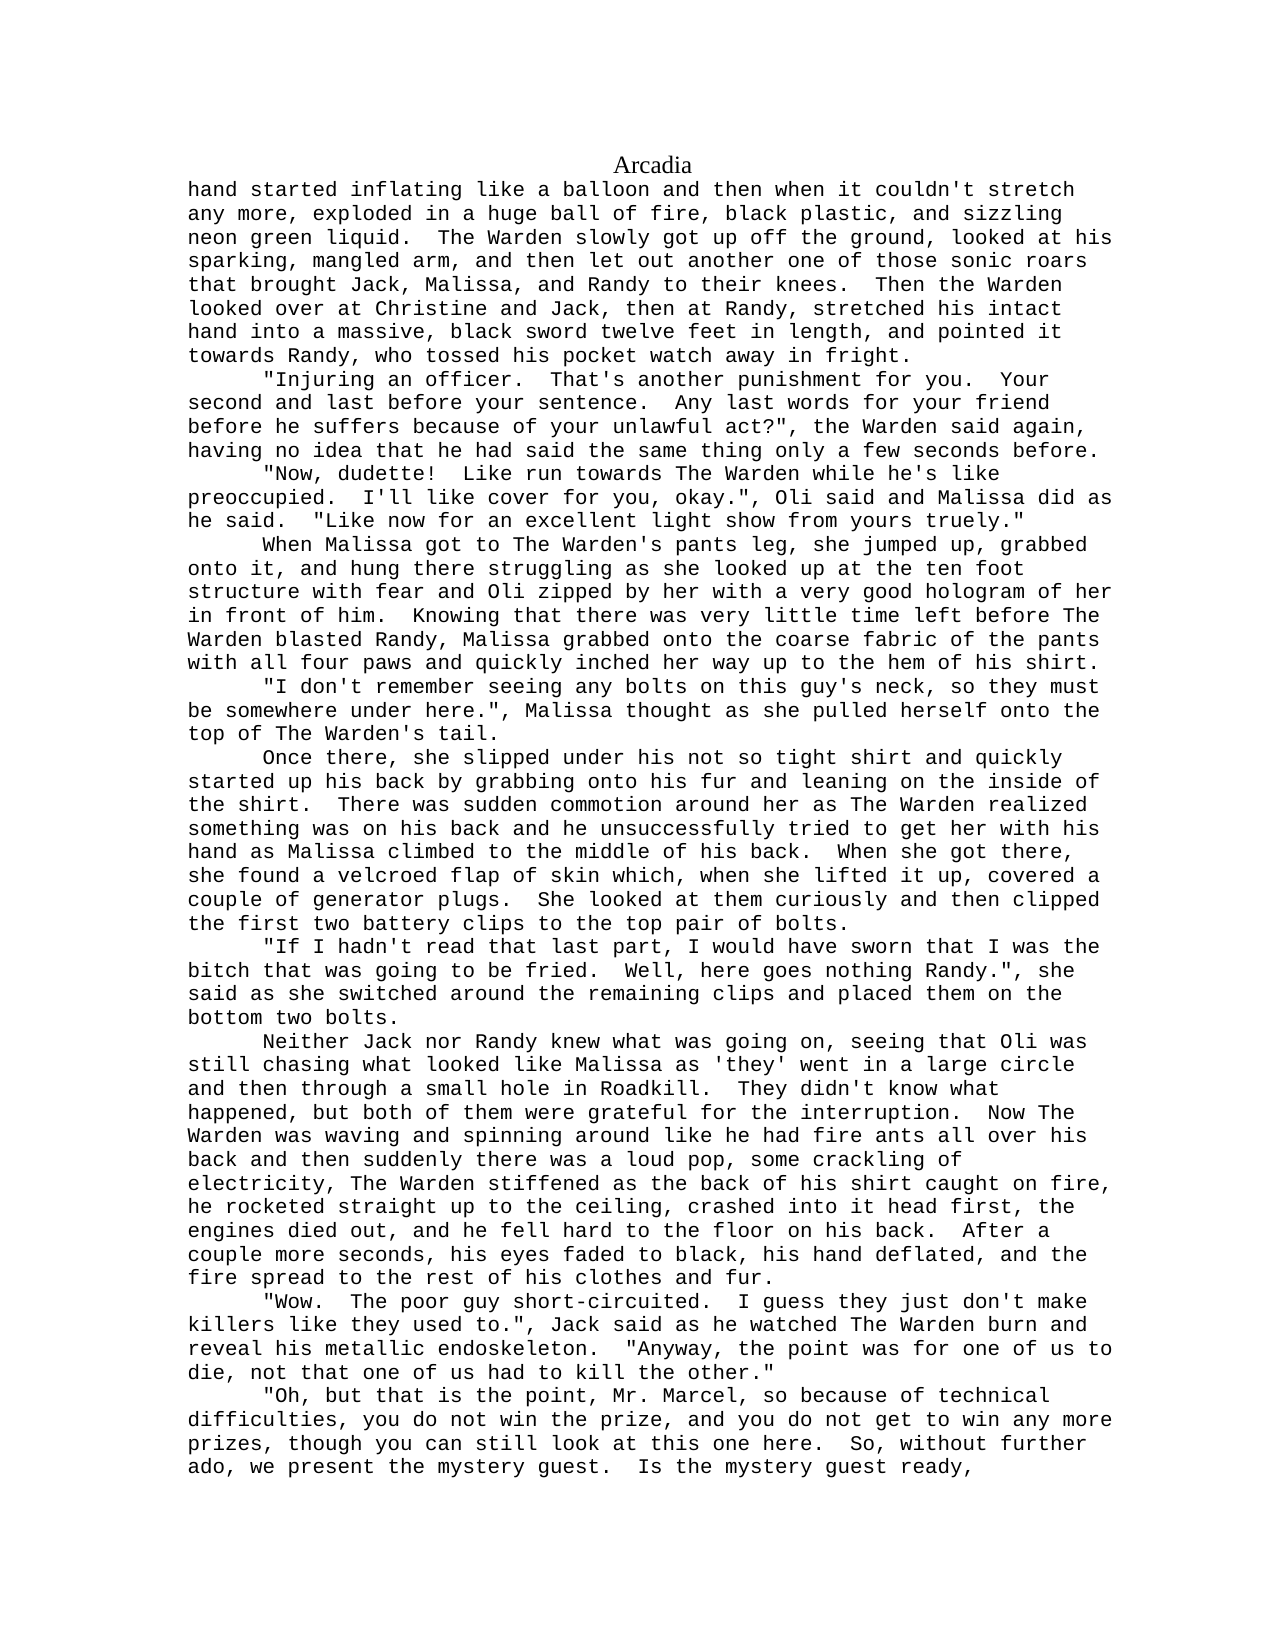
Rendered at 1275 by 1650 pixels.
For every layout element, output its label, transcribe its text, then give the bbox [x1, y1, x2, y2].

text "Oh, but that is the point, Mr. Marcel, so because of technical difficulties, you do not win the prize, and you do not get to win any more prizes, though you can still look at this one here. So, without further ado, we present the mystery guest. Is the mystery guest ready, [187, 1385, 1117, 1480]
text "Wow. The poor guy short-circuited. I guess they just don't make killers like they used to.", Jack said as he watched The Warden burn and reveal his metallic endoskeleton. "Anyway, the point was for one of us to die, not that one of us had to kill the other." [187, 1291, 1117, 1385]
text Once there, she slipped under his not so tight shirt and quickly started up his back by grabbing onto his fur and leaning on the inside of the shirt. There was sudden commotion around her as The Warden realized something was on his back and he unsuccessfully tried to get her with his hand as Malissa climbed to the middle of his back. When she got there, she found a velcroed flap of skin which, when she lifted it up, covered a couple of generator plugs. She looked at them curiously and then clipped the first two battery clips to the top pair of bolts. [187, 747, 1117, 936]
text "Injuring an officer. That's another punishment for you. Your second and last before your sentence. Any last words for your friend before he suffers because of your unlawful act?", the Warden said again, having no idea that he had said the same thing only a few seconds before. [187, 369, 1117, 463]
text "Now, dudette! Like run towards The Warden while he's like preoccupied. I'll like cover for you, okay.", Oli said and Malissa did as he said. "Like now for an excellent light show from yours truely." [187, 463, 1117, 534]
text "I don't remember seeing any bolts on this guy's neck, so they must be somewhere under here.", Malissa thought as she pulled herself onto the top of The Warden's tail. [187, 676, 1117, 747]
text "If I hadn't read that last part, I would have sworn that I was the bitch that was going to be fried. Well, here goes nothing Randy.", she said as she switched around the remaining clips and placed them on the bottom two bolts. [187, 936, 1117, 1031]
text When Malissa got to The Warden's pants leg, she jumped up, grabbed onto it, and hung there struggling as she looked up at the ten foot structure with fear and Oli zipped by her with a very good hologram of her in front of him. Knowing that there was very little time left before The Warden blasted Randy, Malissa grabbed onto the coarse fabric of the pants with all four paws and quickly inched her way up to the hem of his shirt. [187, 534, 1117, 676]
text Neither Jack nor Randy knew what was going on, seeing that Oli was still chasing what looked like Malissa as 'they' went in a large circle and then through a small hole in Roadkill. They didn't know what happened, but both of them were grateful for the interruption. Now The Warden was waving and spinning around like he had fire ants all over his back and then suddenly there was a loud pop, some crackling of electricity, The Warden stiffened as the back of his shirt caught on fire, he rocketed straight up to the ceiling, crashed into it head first, the engines died out, and he fell hard to the floor on his back. After a couple more seconds, his eyes faded to black, his hand deflated, and the fire spread to the rest of his clothes and fur. [187, 1031, 1117, 1291]
text hand started inflating like a balloon and then when it couldn't stretch any more, exploded in a huge ball of fire, black plastic, and sizzling neon green liquid. The Warden slowly got up off the ground, looked at his sparking, mangled arm, and then let out another one of those sonic roars that brought Jack, Malissa, and Randy to their knees. Then the Warden looked over at Christine and Jack, then at Randy, stretched his intact hand into a massive, black sword twelve feet in length, and pointed it towards Randy, who tossed his pocket watch away in fright. [187, 179, 1117, 369]
